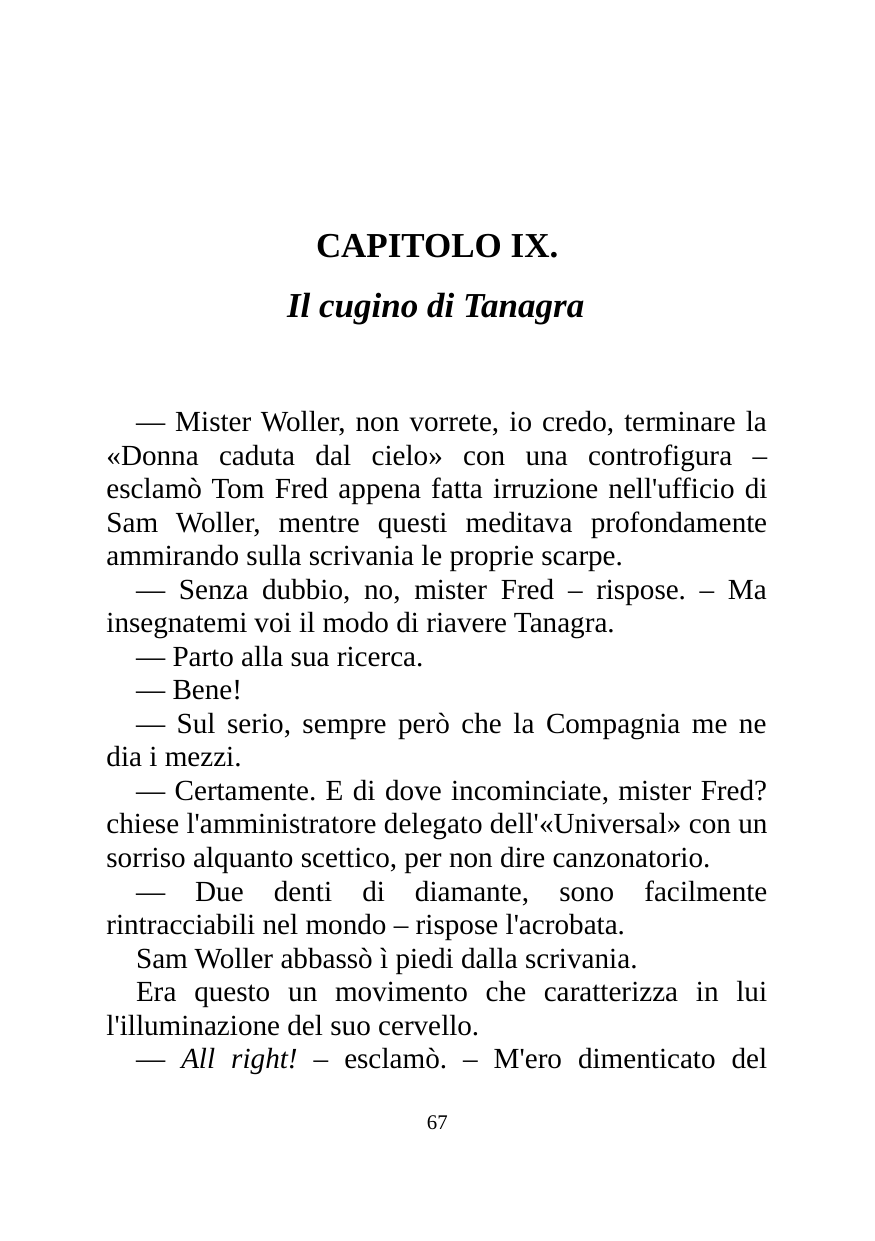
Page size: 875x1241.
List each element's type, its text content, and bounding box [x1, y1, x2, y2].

text — Bene! [106, 672, 768, 706]
text — Certamente. E di dove incominciate, mister Fred? chiese l'amministratore delegato dell'«Universal» con un sorriso alquanto scettico, per non dire canzonatorio. [106, 773, 768, 874]
text Era questo un movimento che caratterizza in lui l'illuminazione del suo cervello. [106, 974, 768, 1041]
text — Sul serio, sempre però che la Compagnia me ne dia i mezzi. [106, 706, 768, 773]
text — All right! – esclamò. – M'ero dimenticato del [106, 1041, 768, 1075]
subtitle CAPITOLO IX. Il cugino di Tanagra [106, 224, 768, 325]
text — Parto alla sua ricerca. [106, 639, 768, 672]
text — Senza dubbio, no, mister Fred – rispose. – Ma insegnatemi voi il modo di riavere Tanagra. [106, 572, 768, 639]
text Sam Woller abbassò ì piedi dalla scrivania. [106, 941, 768, 974]
text — Mister Woller, non vorrete, io credo, terminare la «Donna caduta dal cielo» con una controfigura – esclamò Tom Fred appena fatta irruzione nell'ufficio di Sam Woller, mentre questi meditava profondamente ammirando sulla scrivania le proprie scarpe. [106, 404, 768, 572]
text — Due denti di diamante, sono facilmente rintracciabili nel mondo – rispose l'acrobata. [106, 874, 768, 941]
